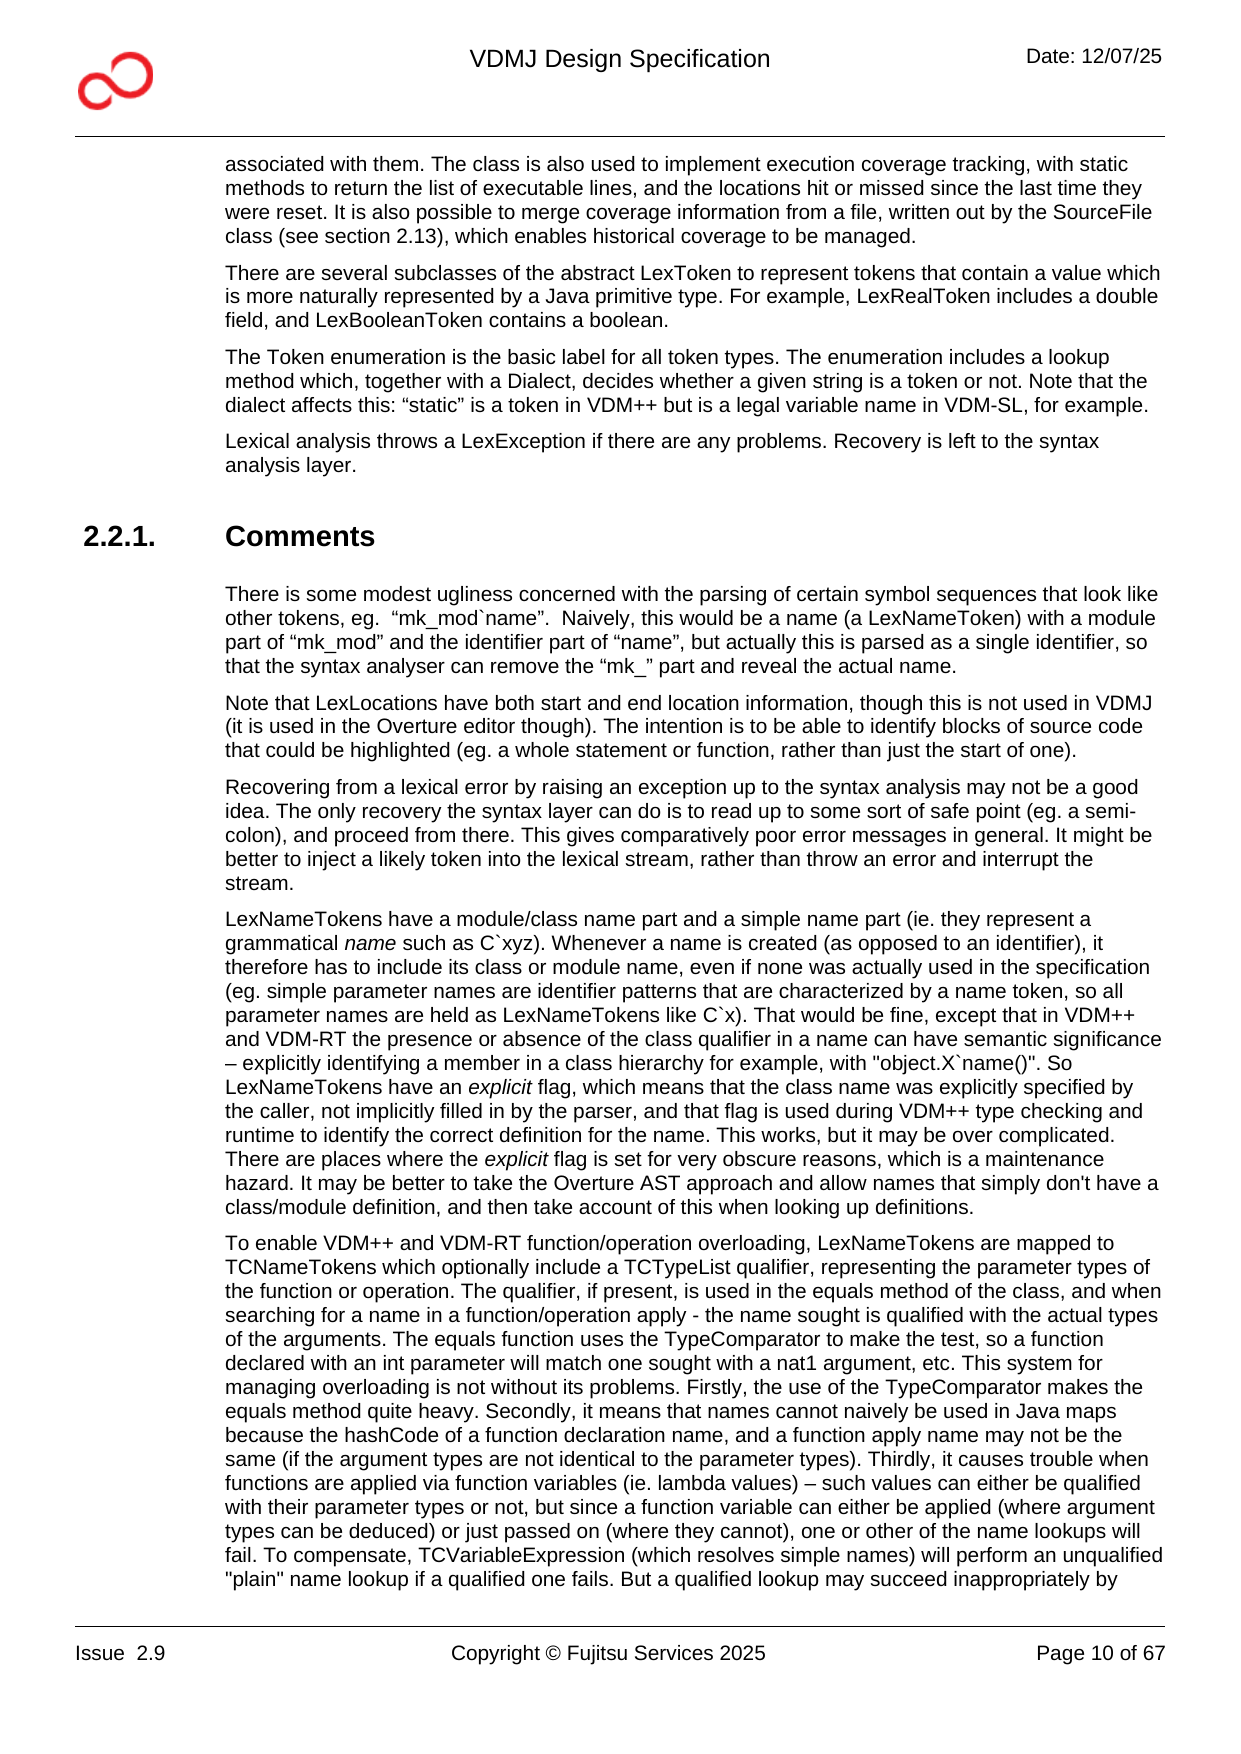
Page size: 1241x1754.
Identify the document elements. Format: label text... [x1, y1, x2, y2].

picture [78, 44, 153, 120]
text The Token enumeration is the basic label for all token types. The enumeration includes a lookup method which, together with a Dialect, decides whether a given string is a token or not. Note that the dialect affects this: “static” is a token in VDM++ but is a legal variable name in VDM-SL, for example. [225, 345, 1165, 417]
text Recovering from a lexical error by raising an exception up to the syntax analysis may not be a good idea. The only recovery the syntax layer can do is to read up to some sort of safe point (eg. a semi-colon), and proceed from there. This gives comparatively poor error messages in general. It might be better to inject a likely token into the lexical stream, rather than throw an error and interrupt the stream. [225, 775, 1165, 895]
text There are several subclasses of the abstract LexToken to represent tokens that contain a value which is more naturally represented by a Java primitive type. For example, LexRealToken includes a double field, and LexBooleanToken contains a boolean. [225, 261, 1165, 333]
text Note that LexLocations have both start and end location information, though this is not used in VDMJ (it is used in the Overture editor though). The intention is to be able to identify blocks of source code that could be highlighted (eg. a whole statement or function, rather than just the start of one). [225, 691, 1165, 763]
text Lexical analysis throws a LexException if there are any problems. Recovery is left to the syntax analysis layer. [225, 429, 1165, 477]
text To enable VDM++ and VDM-RT function/operation overloading, LexNameTokens are mapped to TCNameTokens which optionally include a TCTypeList qualifier, representing the parameter types of the function or operation. The qualifier, if present, is used in the equals method of the class, and when searching for a name in a function/operation apply - the name sought is qualified with the actual types of the arguments. The equals function uses the TypeComparator to make the test, so a function declared with an int parameter will match one sought with a nat1 argument, etc. This system for managing overloading is not without its problems. Firstly, the use of the TypeComparator makes the equals method quite heavy. Secondly, it means that names cannot naively be used in Java maps because the hashCode of a function declaration name, and a function apply name may not be the same (if the argument types are not identical to the parameter types). Thirdly, it causes trouble when functions are applied via function variables (ie. lambda values) – such values can either be qualified with their parameter types or not, but since a function variable can either be applied (where argument types can be deduced) or just passed on (where they cannot), one or other of the name lookups will fail. To compensate, TCVariableExpression (which resolves simple names) will perform an unqualified "plain" name lookup if a qualified one fails. But a qualified lookup may succeed inappropriately by [225, 1231, 1165, 1591]
text LexNameTokens have a module/class name part and a simple name part (ie. they represent a grammatical name such as C`xyz). Whenever a name is created (as opposed to an identifier), it therefore has to include its class or module name, even if none was actually used in the specification (eg. simple parameter names are identifier patterns that are characterized by a name token, so all parameter names are held as LexNameTokens like C`x). That would be fine, except that in VDM++ and VDM-RT the presence or absence of the class qualifier in a name can have semantic significance – explicitly identifying a member in a class hierarchy for example, with "object.X`name()". So LexNameTokens have an explicit flag, which means that the class name was explicitly specified by the caller, not implicitly filled in by the parser, and that flag is used during VDM++ type checking and runtime to identify the correct definition for the name. This works, but it may be over complicated. There are places where the explicit flag is set for very obscure reasons, which is a maintenance hazard. It may be better to take the Overture AST approach and allow names that simply don't have a class/module definition, and then take account of this when looking up definitions. [225, 907, 1165, 1219]
subtitle Comments [75, 520, 1165, 552]
text There is some modest ugliness concerned with the parsing of certain symbol sequences that look like other tokens, eg. “mk_mod`name”. Naively, this would be a name (a LexNameToken) with a module part of “mk_mod” and the identifier part of “name”, but actually this is parsed as a single identifier, so that the syntax analyser can remove the “mk_” part and reveal the actual name. [225, 582, 1165, 678]
text associated with them. The class is also used to implement execution coverage tracking, with static methods to return the list of executable lines, and the locations hit or missed since the last time they were reset. It is also possible to merge coverage information from a file, written out by the SourceFile class (see section 2.13), which enables historical coverage to be managed. [225, 152, 1165, 248]
